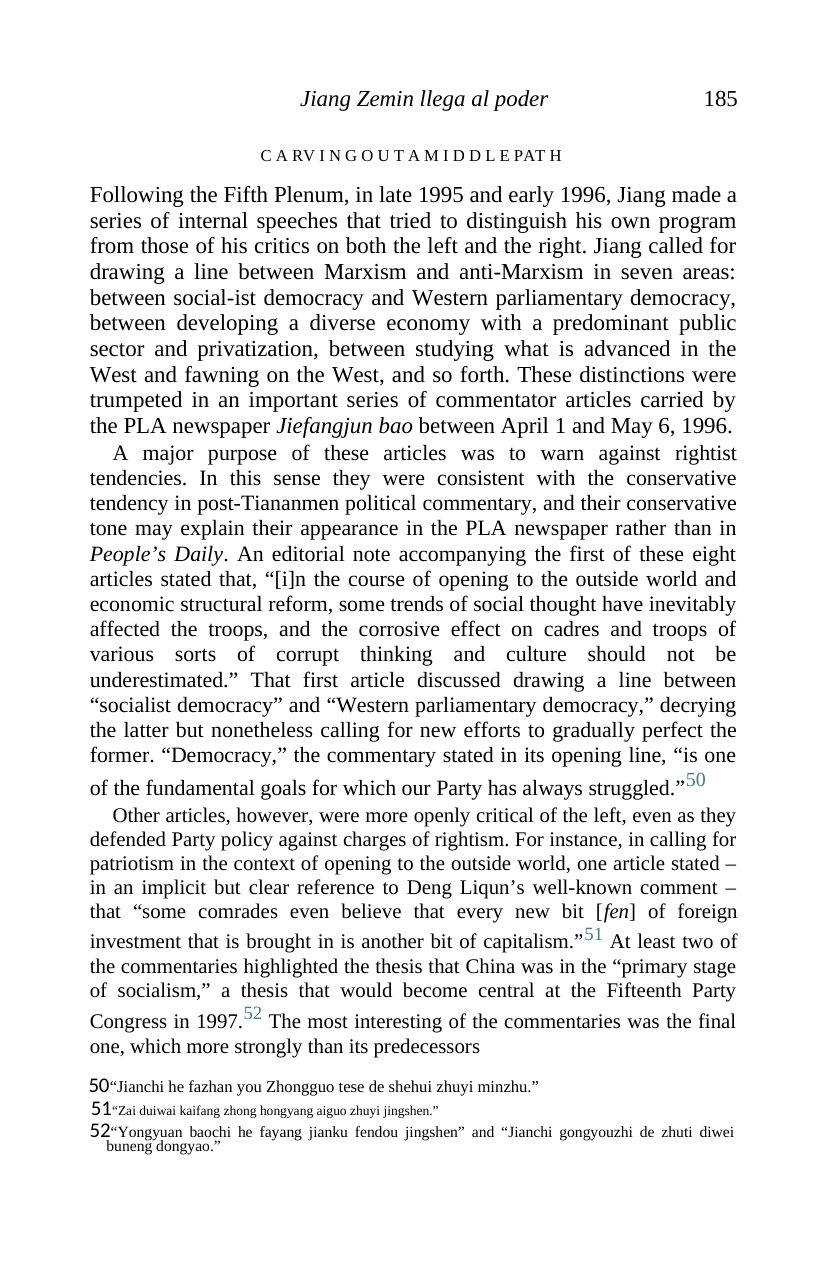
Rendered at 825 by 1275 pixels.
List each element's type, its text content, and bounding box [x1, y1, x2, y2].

table_header 185 [619, 83, 737, 111]
table_header Jiang Zemin llega al poder [300, 83, 619, 111]
text C A RV I N G O U T A M I D D L E PAT H [260, 146, 737, 165]
text Other articles, however, were more openly critical of the left, even as they defended Party policy against charges of rightism. For instance, in calling for patriotism in the context of opening to the outside world, one article stated – in an implicit but clear reference to Deng Liqun’s well-known comment – that “some comrades even believe that every new bit [fen] of foreign investment that is brought in is another bit of capitalism.”51 At least two of the commentaries highlighted the thesis that China was in the “primary stage of socialism,” a thesis that would become central at the Fifteenth Party Congress in 1997.52 The most interesting of the commentaries was the final one, which more strongly than its predecessors [89, 803, 737, 1058]
list “Zai duiwai kaifang zhong hongyang aiguo zhuyi jingshen.” [91, 1100, 737, 1119]
list “Jianchi he fazhan you Zhongguo tese de shehui zhuyi minzhu.” [88, 1073, 737, 1098]
list “Yongyuan baochi he fayang jianku fendou jingshen” and “Jianchi gongyouzhi de zhuti diwei buneng dongyao.” [89, 1122, 735, 1155]
text A major purpose of these articles was to warn against rightist tendencies. In this sense they were consistent with the conservative tendency in post-Tiananmen political commentary, and their conservative tone may explain their appearance in the PLA newspaper rather than in People’s Daily. An editorial note accompanying the first of these eight articles stated that, “[i]n the course of opening to the outside world and economic structural reform, some trends of social thought have inevitably affected the troops, and the corrosive effect on cadres and troops of various sorts of corrupt thinking and culture should not be underestimated.” That first article discussed drawing a line between “socialist democracy” and “Western parliamentary democracy,” decrying the latter but nonetheless calling for new efforts to gradually perfect the former. “Democracy,” the commentary stated in its opening line, “is one of the fundamental goals for which our Party has always struggled.”50 [89, 440, 737, 802]
text Following the Fifth Plenum, in late 1995 and early 1996, Jiang made a series of internal speeches that tried to distinguish his own program from those of his critics on both the left and the right. Jiang called for drawing a line between Marxism and anti-Marxism in seven areas: between social-ist democracy and Western parliamentary democracy, between developing a diverse economy with a predominant public sector and privatization, between studying what is advanced in the West and fawning on the West, and so forth. These distinctions were trumpeted in an important series of commentator articles carried by the PLA newspaper Jiefangjun bao between April 1 and May 6, 1996. [89, 182, 737, 438]
